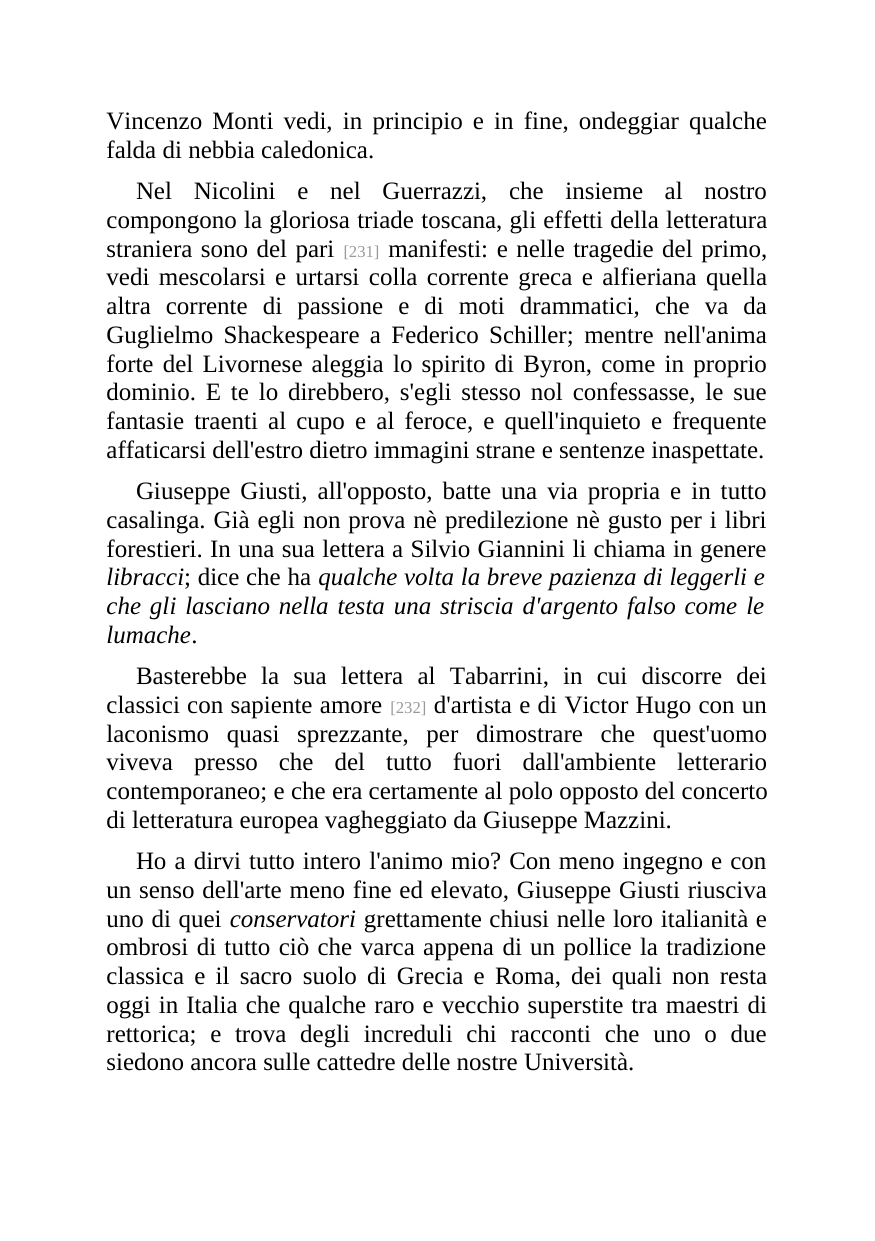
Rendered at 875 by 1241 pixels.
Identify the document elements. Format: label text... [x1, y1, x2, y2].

text Vincenzo Monti vedi, in principio e in fine, ondeggiar qualche falda di nebbia caledonica. [106, 106, 768, 164]
text Ho a dirvi tutto intero l'animo mio? Con meno ingegno e con un senso dell'arte meno fine ed elevato, Giuseppe Giusti riusciva uno di quei conservatori grettamente chiusi nelle loro italianità e ombrosi di tutto ciò che varca appena di un pollice la tradizione classica e il sacro suolo di Grecia e Roma, dei quali non resta oggi in Italia che qualche raro e vecchio superstite tra maestri di rettorica; e trova degli increduli chi racconti che uno o due siedono ancora sulle cattedre delle nostre Università. [106, 846, 768, 1076]
text Basterebbe la sua lettera al Tabarrini, in cui discorre dei classici con sapiente amore [232] d'artista e di Victor Hugo con un laconismo quasi sprezzante, per dimostrare che quest'uomo viveva presso che del tutto fuori dall'ambiente letterario contemporaneo; e che era certamente al polo opposto del concerto di letteratura europea vagheggiato da Giuseppe Mazzini. [106, 661, 768, 834]
text Nel Nicolini e nel Guerrazzi, che insieme al nostro compongono la gloriosa triade toscana, gli effetti della letteratura straniera sono del pari [231] manifesti: e nelle tragedie del primo, vedi mescolarsi e urtarsi colla corrente greca e alfieriana quella altra corrente di passione e di moti drammatici, che va da Guglielmo Shackespeare a Federico Schiller; mentre nell'anima forte del Livornese aleggia lo spirito di Byron, come in proprio dominio. E te lo direbbero, s'egli stesso nol confessasse, le sue fantasie traenti al cupo e al feroce, e quell'inquieto e frequente affaticarsi dell'estro dietro immagini strane e sentenze inaspettate. [106, 176, 768, 464]
text Giuseppe Giusti, all'opposto, batte una via propria e in tutto casalinga. Già egli non prova nè predilezione nè gusto per i libri forestieri. In una sua lettera a Silvio Giannini li chiama in genere libracci; dice che ha qualche volta la breve pazienza di leggerli e che gli lasciano nella testa una striscia d'argento falso come le lumache. [106, 476, 768, 649]
